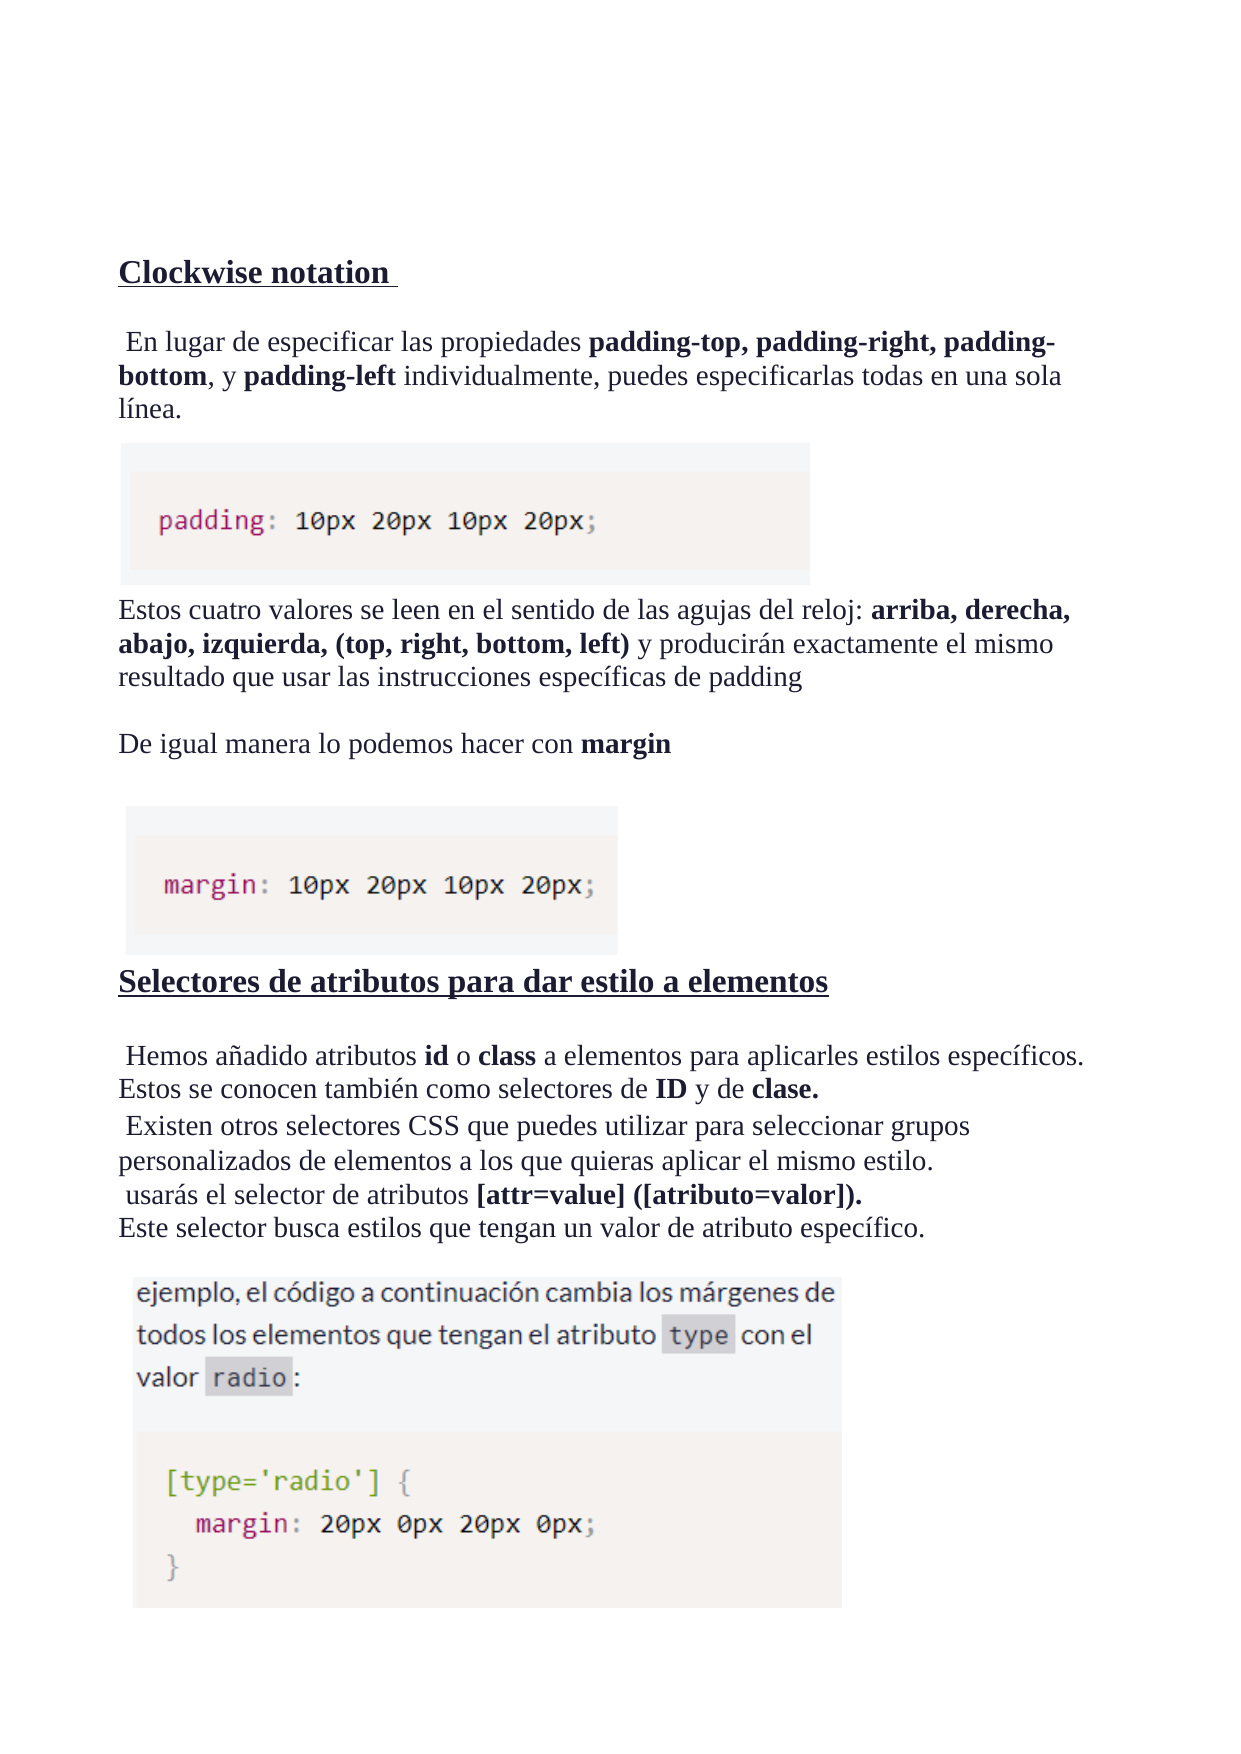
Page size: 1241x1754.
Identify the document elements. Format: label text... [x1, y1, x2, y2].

picture [125, 806, 618, 955]
text De igual manera lo podemos hacer con margin [118, 727, 1122, 760]
text usarás el selector de atributos [attr=value] ([atributo=valor]). [118, 1177, 1122, 1211]
text En lugar de especificar las propiedades padding-top, padding-right, padding-bottom, y padding-left individualmente, puedes especificarlas todas en una sola línea. [118, 324, 1122, 425]
text Hemos añadido atributos id o class a elementos para aplicarles estilos específicos. Estos se conocen también como selectores de ID y de clase. [118, 1038, 1122, 1105]
picture [132, 1277, 842, 1608]
text Clockwise notation [118, 252, 1122, 291]
text Estos cuatro valores se leen en el sentido de las agujas del reloj: arriba, derecha, abajo, izquierda, (top, right, bottom, left) y producirán exactamente el mismo resultado que usar las instrucciones específicas de padding [118, 592, 1122, 693]
picture [120, 443, 811, 585]
text Este selector busca estilos que tengan un valor de atributo específico. [118, 1211, 1122, 1244]
text Selectores de atributos para dar estilo a elementos [118, 961, 1122, 1000]
text Existen otros selectores CSS que puedes utilizar para seleccionar grupos personalizados de elementos a los que quieras aplicar el mismo estilo. [118, 1105, 1122, 1177]
